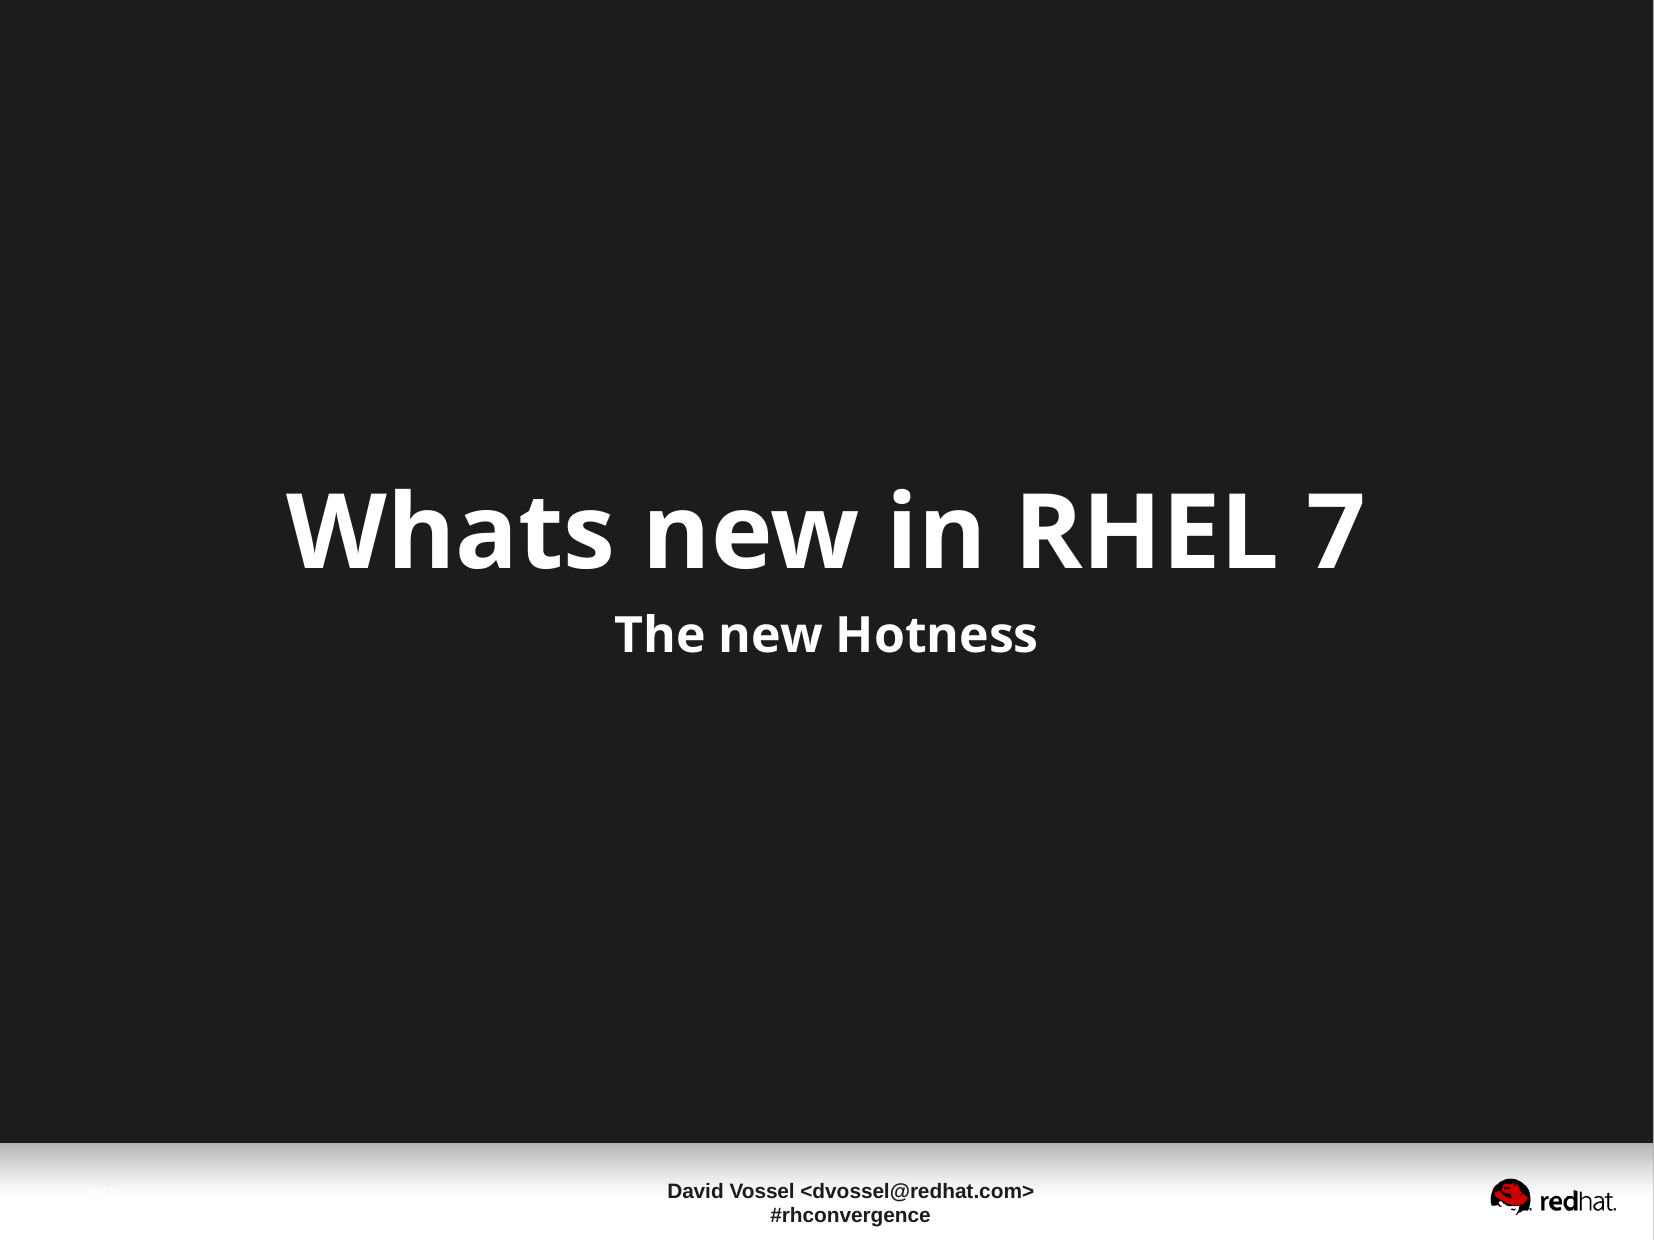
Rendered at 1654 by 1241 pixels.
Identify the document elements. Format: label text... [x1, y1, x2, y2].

picture [0, 0, 1654, 1241]
title Whats new in RHEL 7 The new Hotness [82, 262, 1571, 862]
